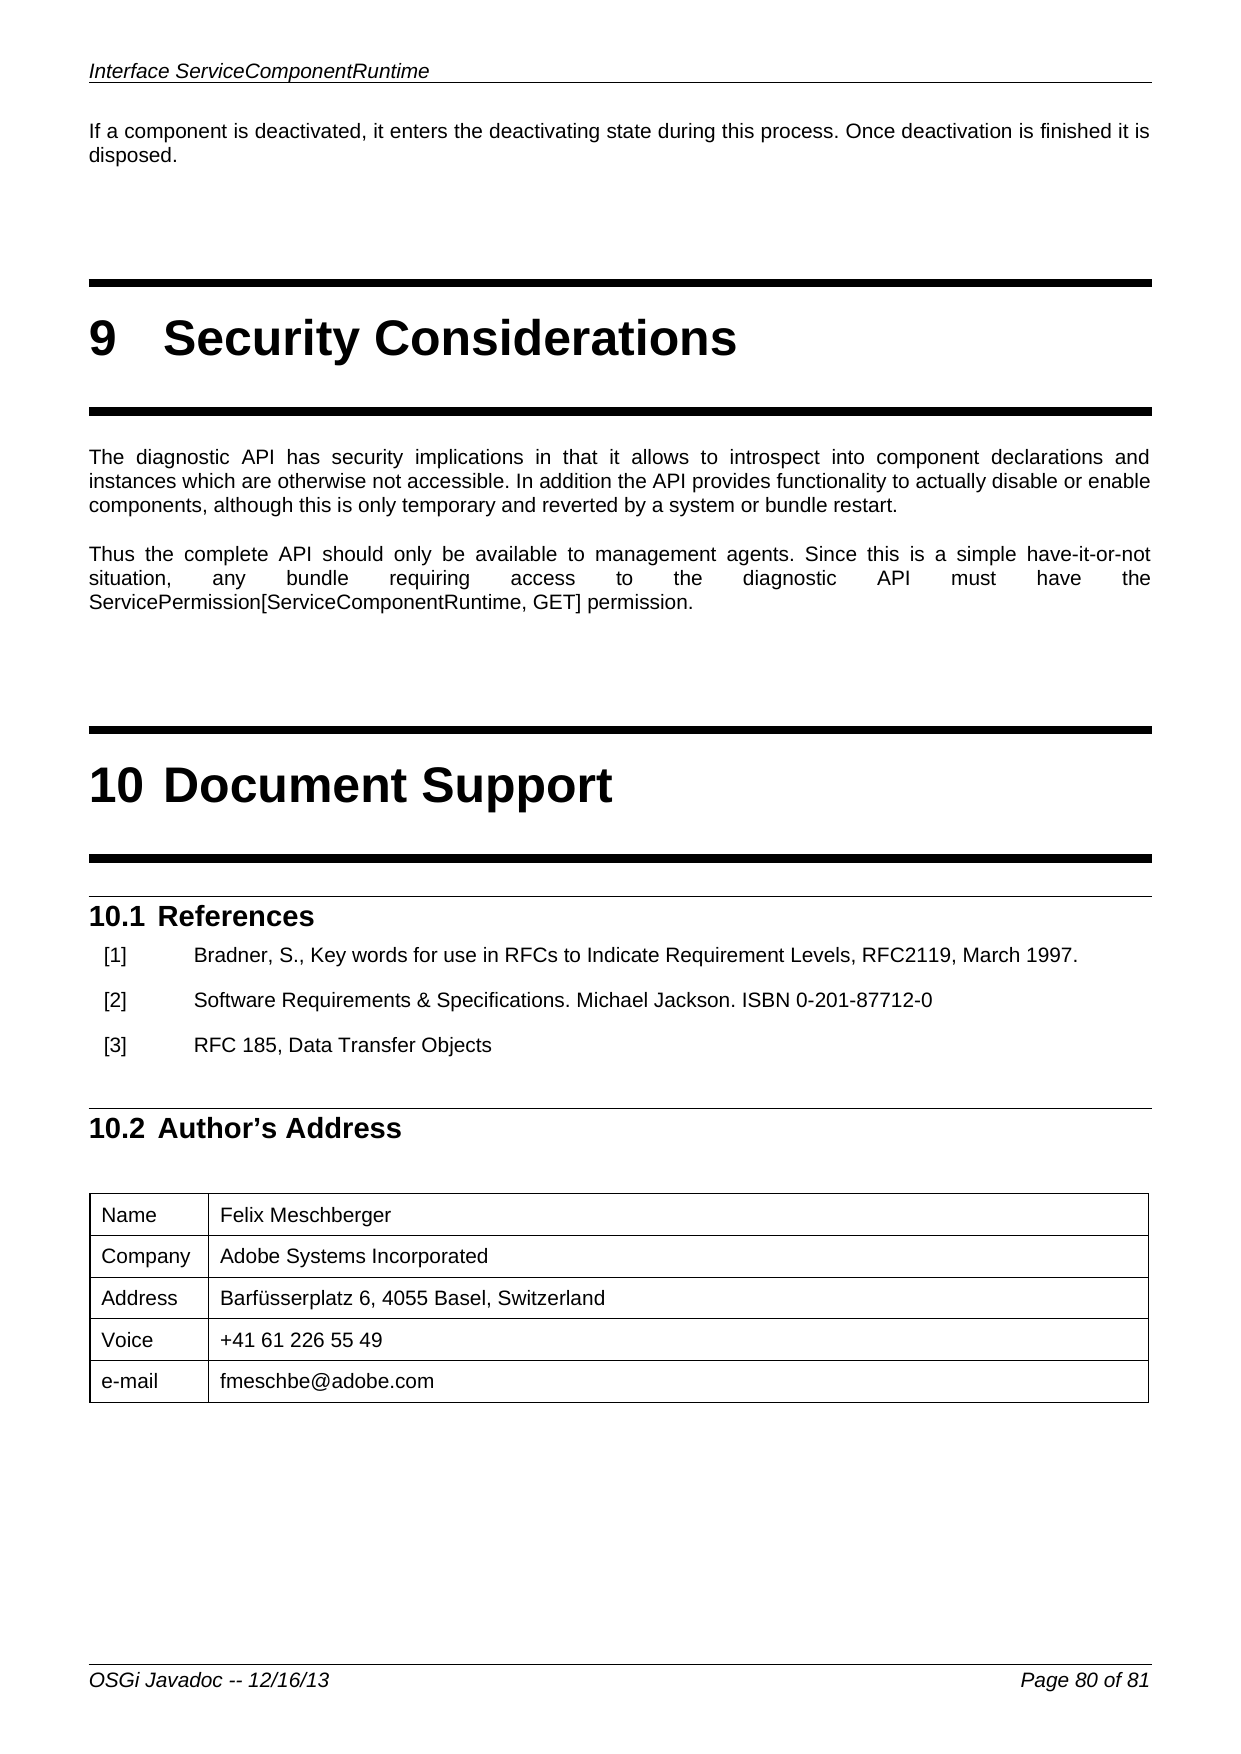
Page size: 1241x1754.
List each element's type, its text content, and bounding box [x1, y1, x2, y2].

table_cell +41 61 226 55 49 [209, 1319, 1148, 1360]
table_header Felix Meschberger [209, 1194, 1148, 1235]
list Software Requirements & Specifications. Michael Jackson. ISBN 0-201-87712-0 [103, 988, 1152, 1012]
table_cell Adobe Systems Incorporated [209, 1236, 1148, 1277]
table_cell Barfüsserplatz 6, 4055 Basel, Switzerland [209, 1278, 1148, 1318]
subtitle Author’s Address [88, 1109, 1152, 1144]
subtitle Security Considerations [88, 280, 1152, 416]
table_cell Voice [91, 1319, 208, 1360]
list RFC 185, Data Transfer Objects [103, 1033, 1152, 1057]
subtitle Document Support [88, 727, 1152, 863]
subtitle References [88, 897, 1152, 933]
text The diagnostic API has security implications in that it allows to introspect into component declarations and instances which are otherwise not accessible. In addition the API provides functionality to actually disable or enable components, although this is only temporary and reverted by a system or bundle restart. [88, 445, 1152, 517]
list Bradner, S., Key words for use in RFCs to Indicate Requirement Levels, RFC2119, March 1997. [103, 943, 1152, 967]
table_cell e-mail [91, 1361, 208, 1402]
text Thus the complete API should only be available to management agents. Since this is a simple have-it-or-not situation, any bundle requiring access to the diagnostic API must have the ServicePermission[ServiceComponentRuntime, GET] permission. [88, 542, 1152, 613]
table_cell Company [91, 1236, 208, 1277]
table_header Name [91, 1194, 208, 1235]
text If a component is deactivated, it enters the deactivating state during this process. Once deactivation is finished it is disposed. [88, 118, 1152, 166]
table_cell fmeschbe@adobe.com [209, 1361, 1148, 1402]
table_cell Address [91, 1278, 208, 1318]
